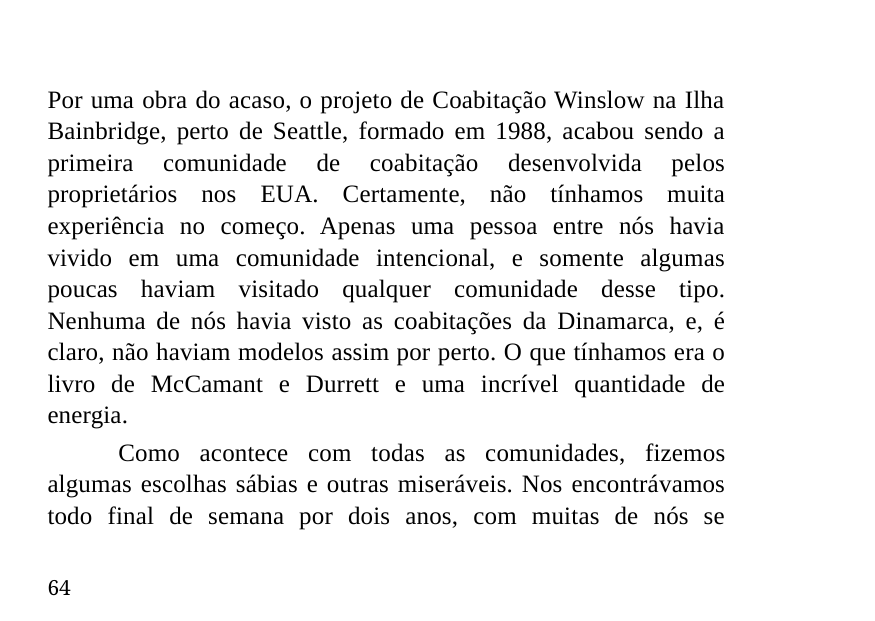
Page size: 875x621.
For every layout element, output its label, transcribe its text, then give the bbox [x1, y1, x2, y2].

text Como acontece com todas as comunidades, fizemos algumas escolhas sábias e outras miseráveis. Nos encontrávamos todo final de semana por dois anos, com muitas de nós se [47, 438, 726, 530]
text Por uma obra do acaso, o projeto de Coabitação Winslow na Ilha Bainbridge, perto de Seattle, formado em 1988, acabou sendo a primeira comunidade de coabitação desenvolvida pelos proprietários nos EUA. Certamente, não tínhamos muita experiência no começo. Apenas uma pessoa entre nós havia vivido em uma comunidade intencional, e somente algumas poucas haviam visitado qualquer comunidade desse tipo. Nenhuma de nós havia visto as coabitações da Dinamarca, e, é claro, não haviam modelos assim por perto. O que tínhamos era o livro de McCamant e Durrett e uma incrível quantidade de energia. [47, 85, 726, 429]
